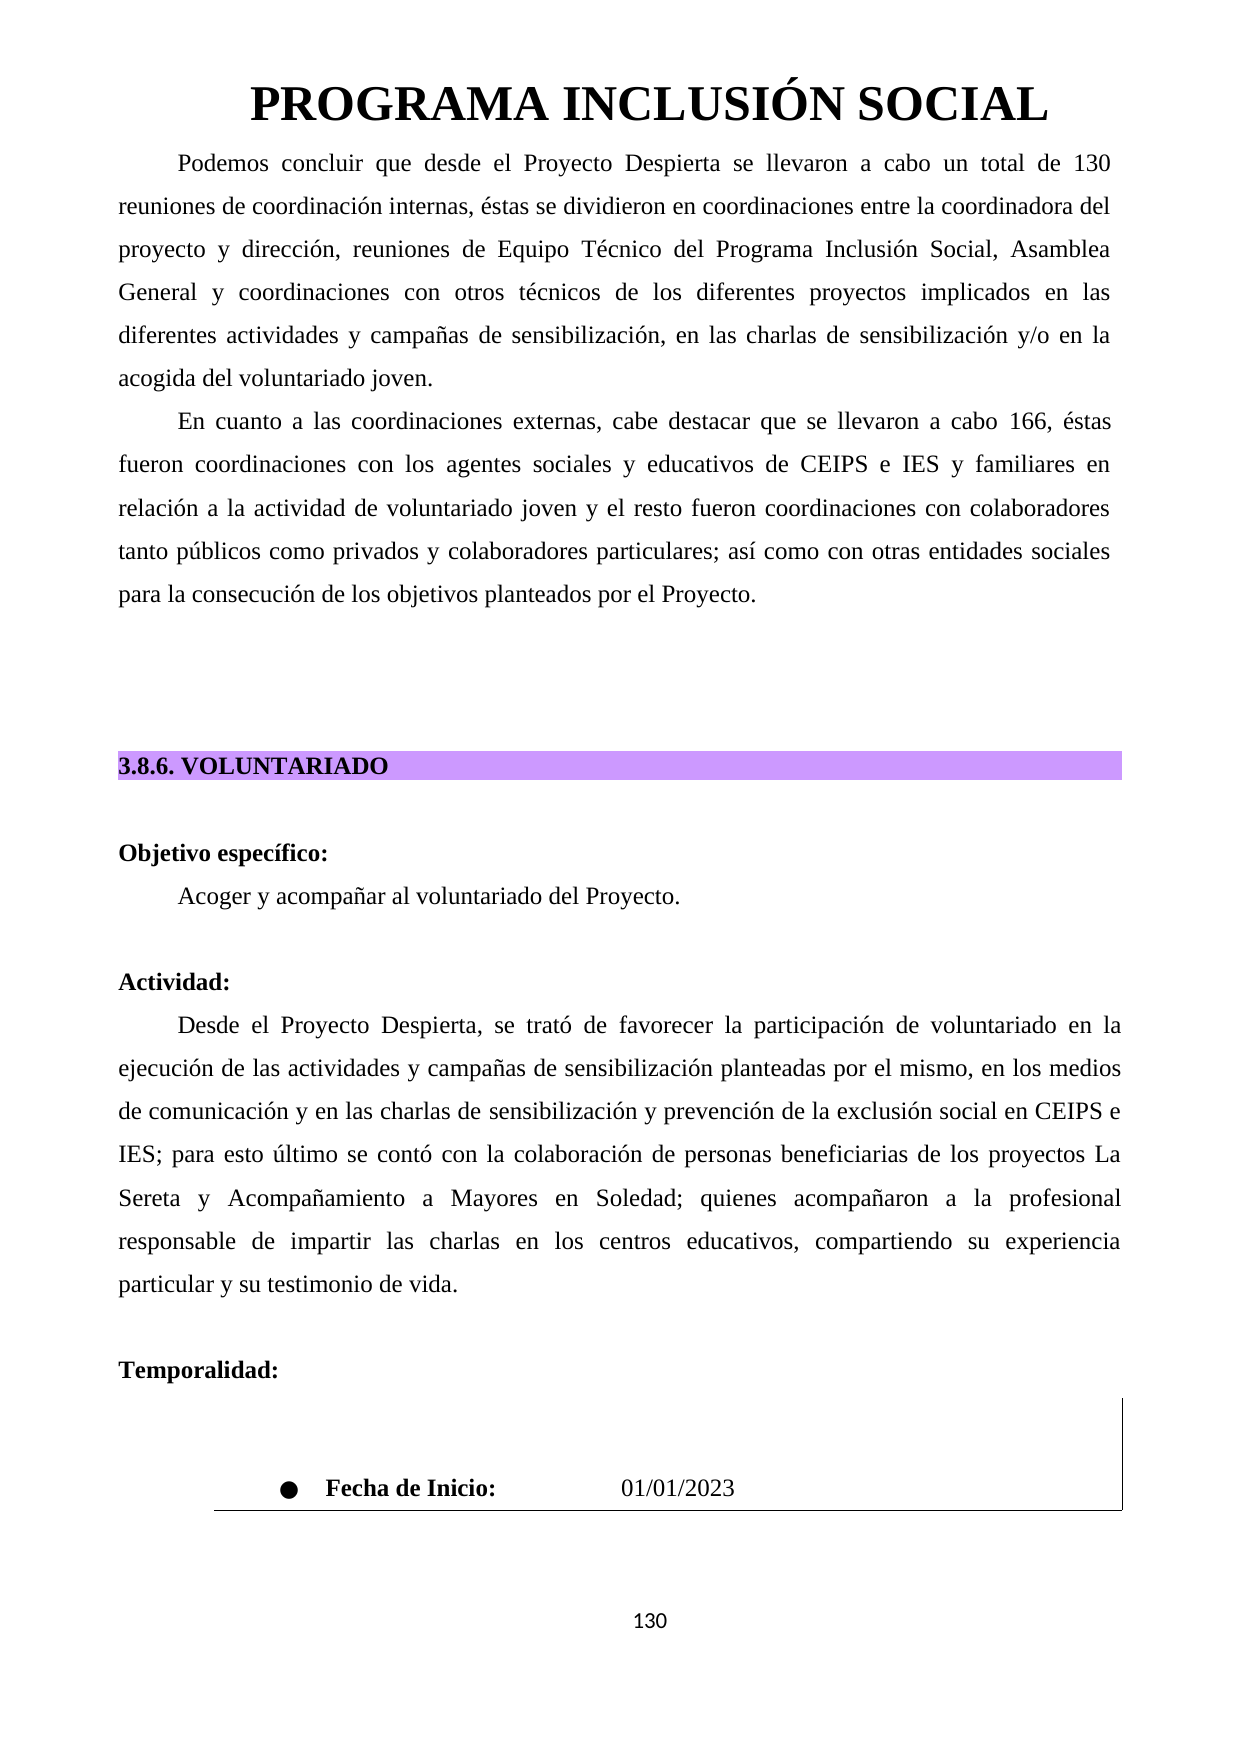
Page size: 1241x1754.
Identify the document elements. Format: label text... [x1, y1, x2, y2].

text Temporalidad: [118, 1355, 1111, 1384]
list Fecha de Inicio: 01/01/2023 [214, 1398, 1122, 1510]
text 3.8.6. VOLUNTARIADO [118, 751, 1122, 780]
text Desde el Proyecto Despierta, se trató de favorecer la participación de voluntariado en la ejecución de las actividades y campañas de sensibilización planteadas por el mismo, en los medios de comunicación y en las charlas de sensibilización y prevención de la exclusión social en CEIPS e IES; para esto último se contó con la colaboración de personas beneficiarias de los proyectos La Sereta y Acompañamiento a Mayores en Soledad; quienes acompañaron a la profesional responsable de impartir las charlas en los centros educativos, compartiendo su experiencia particular y su testimonio de vida. [118, 1010, 1122, 1298]
text Acoger y acompañar al voluntariado del Proyecto. [118, 881, 1122, 909]
text Podemos concluir que desde el Proyecto Despierta se llevaron a cabo un total de 130 reuniones de coordinación internas, éstas se dividieron en coordinaciones entre la coordinadora del proyecto y dirección, reuniones de Equipo Técnico del Programa Inclusión Social, Asamblea General y coordinaciones con otros técnicos de los diferentes proyectos implicados en las diferentes actividades y campañas de sensibilización, en las charlas de sensibilización y/o en la acogida del voluntariado joven. [118, 148, 1111, 392]
text Objetivo específico: [118, 838, 1111, 866]
text En cuanto a las coordinaciones externas, cabe destacar que se llevaron a cabo 166, éstas fueron coordinaciones con los agentes sociales y educativos de CEIPS e IES y familiares en relación a la actividad de voluntariado joven y el resto fueron coordinaciones con colaboradores tanto públicos como privados y colaboradores particulares; así como con otras entidades sociales para la consecución de los objetivos planteados por el Proyecto. [118, 406, 1111, 608]
text Actividad: [118, 967, 1111, 996]
